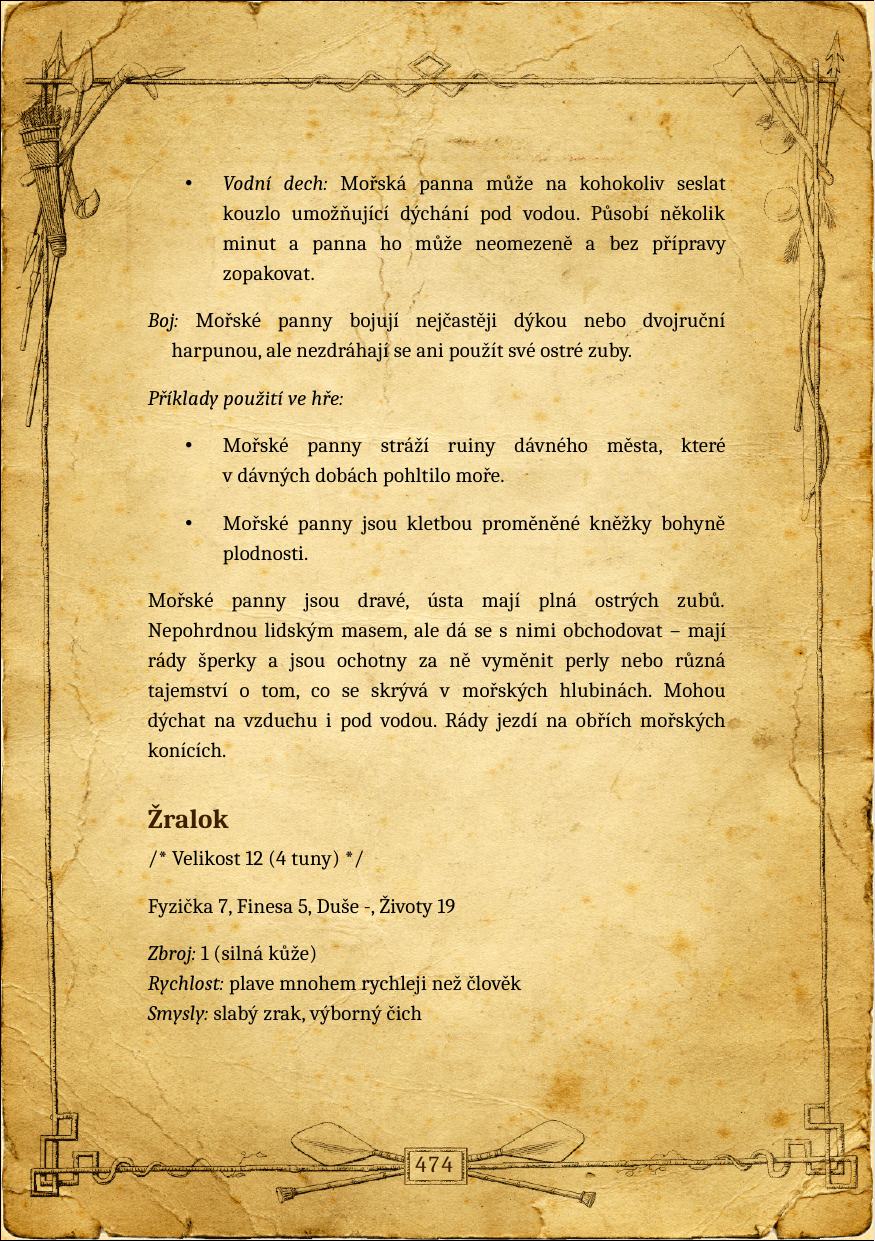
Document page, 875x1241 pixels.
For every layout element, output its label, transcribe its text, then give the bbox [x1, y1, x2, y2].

list Mořské panny jsou kletbou proměněné kněžky bohyně plodnosti. [185, 512, 726, 566]
list Mořské panny stráží ruiny dávného města, které v⁠ dávných dobách pohltilo moře. [185, 434, 726, 488]
text Mořské panny jsou dravé, ústa mají plná ostrých zubů. Nepohrdnou lidským masem, ale dá se s⁠ nimi obchodovat – mají rády šperky a⁠ jsou ochotny za ně vyměnit perly nebo různá tajemství o⁠ tom, co se skrývá v⁠ mořských hlubinách. Mohou dýchat na vzduchu i⁠ pod vodou. Rády jezdí na obřích mořských konících. [148, 589, 726, 763]
subtitle Žralok [148, 804, 726, 835]
text Fyzička 7, Finesa 5, Duše -, Životy 19 [148, 894, 726, 918]
text Zbroj: 1 (silná kůže) [148, 942, 726, 966]
text Příklady použití ve hře: [148, 387, 726, 411]
text /* Velikost 12 (4 tuny) */ [148, 847, 726, 871]
picture [1, 1, 874, 1240]
text Boj: Mořské panny bojují nejčastěji dýkou nebo dvojruční harpunou, ale nezdráhají se ani použít své ostré zuby. [148, 309, 726, 363]
text Smysly: slabý zrak, výborný čich [148, 1002, 726, 1026]
list Vodní dech: Mořská panna může na kohokoliv seslat kouzlo umožňující dýchání pod vodou. Působí několik minut a⁠ panna ho může neomezeně a⁠ bez přípravy zopakovat. [185, 172, 726, 285]
text Rychlost: plave mnohem rychleji než člověk [148, 972, 726, 996]
